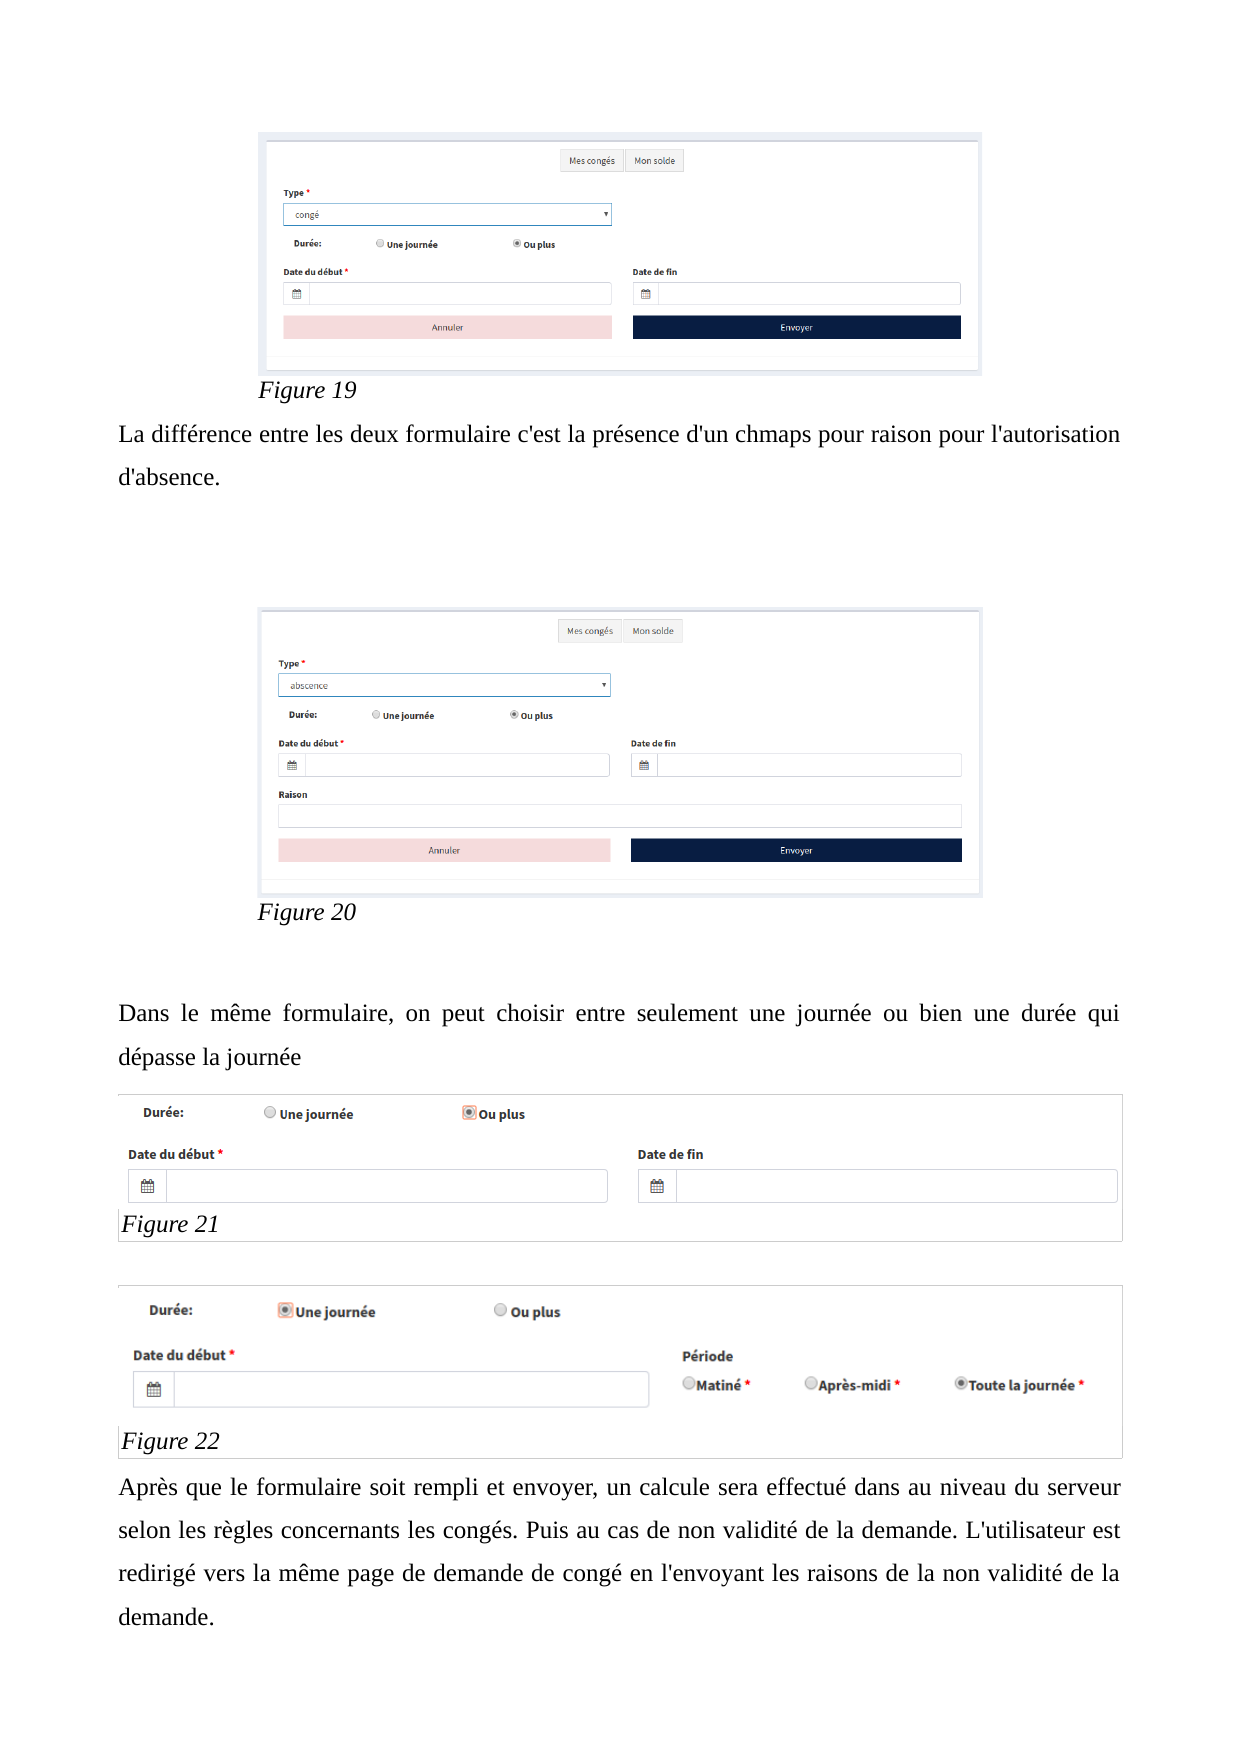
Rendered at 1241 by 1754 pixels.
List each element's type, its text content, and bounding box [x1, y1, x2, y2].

picture [257, 607, 983, 898]
text Figure 22 [121, 1426, 1119, 1455]
picture [258, 132, 983, 376]
picture [118, 1096, 1123, 1209]
text Après que le formulaire soit rempli et envoyer, un calcule sera effectué dans au niveau du serveur selon les règles concernants les congés. Puis au cas de non validité de la demande. L'utilisateur est redirigé vers la même page de demande de congé en l'envoyant les raisons de la non validité de la demande. [118, 1459, 1122, 1630]
text Dans le même formulaire, on peut choisir entre seulement une journée ou bien une durée qui dépasse la journée [118, 998, 1122, 1070]
text Figure 21 [121, 1209, 1119, 1238]
text La différence entre les deux formulaire c'est la présence d'un chmaps pour raison pour l'autorisation d'absence. [118, 118, 1122, 491]
text Figure 20 [257, 898, 983, 926]
picture [118, 1288, 1123, 1426]
text Figure 19 [258, 376, 982, 404]
